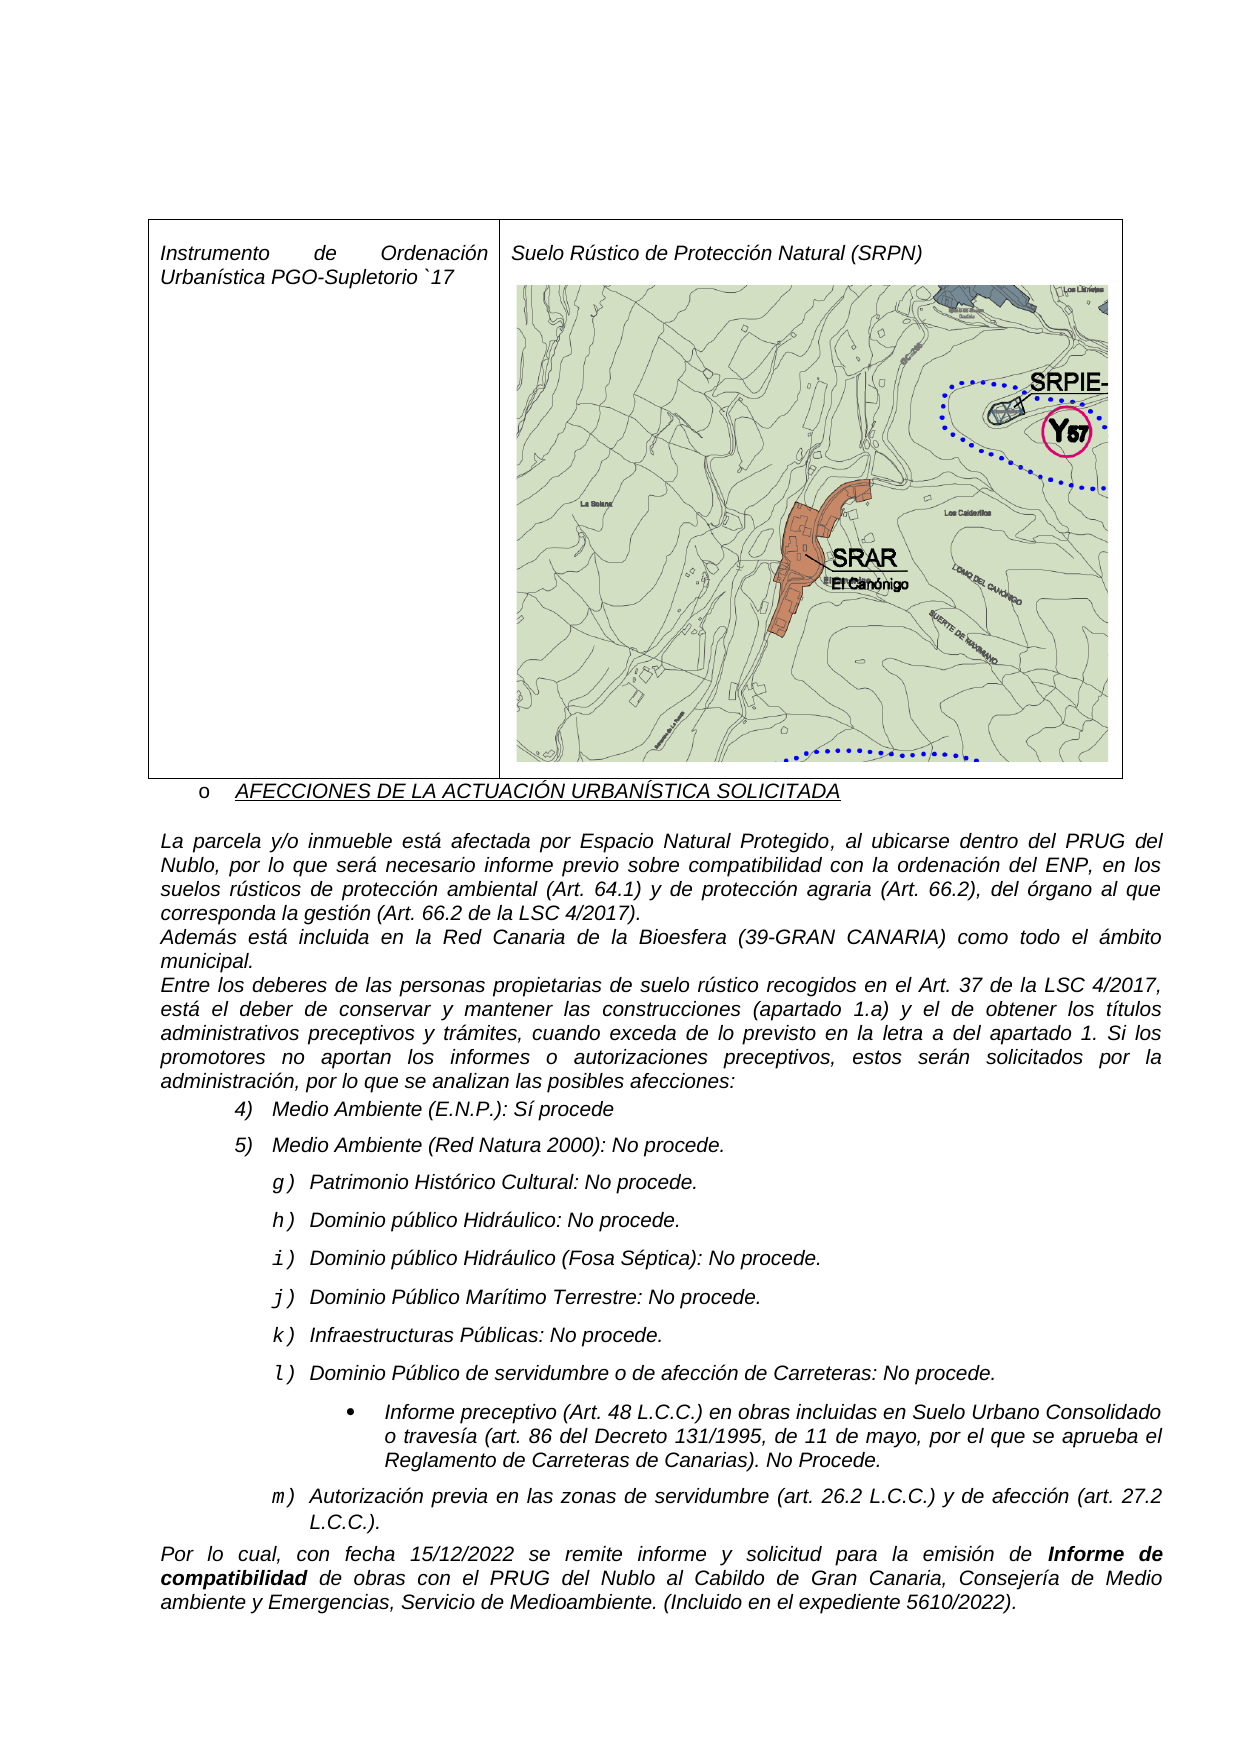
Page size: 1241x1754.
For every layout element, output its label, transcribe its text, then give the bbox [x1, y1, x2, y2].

text Entre los deberes de las personas propietarias de suelo rústico recogidos en el Art. 37 de la LSC 4/2017, está el deber de conservar y mantener las construcciones (apartado 1.a) y el de obtener los títulos administrativos preceptivos y trámites, cuando exceda de lo previsto en la letra a del apartado 1. Si los promotores no aportan los informes o autorizaciones preceptivos, estos serán solicitados por la administración, por lo que se analizan las posibles afecciones: [160, 973, 1163, 1092]
list Dominio Público Marítimo Terrestre: No procede. [272, 1284, 1163, 1310]
list Autorización previa en las zonas de servidumbre (art. 26.2 L.C.C.) y de afección (art. 27.2 L.C.C.). [272, 1484, 1163, 1534]
list Dominio público Hidráulico (Fosa Séptica): No procede. [272, 1246, 1163, 1272]
list Dominio Público de servidumbre o de afección de Carreteras: No procede. [272, 1361, 1163, 1387]
list Medio Ambiente (Red Natura 2000): No procede. [234, 1133, 1163, 1157]
list Medio Ambiente (E.N.P.): Sí procede [234, 1097, 1163, 1121]
list Patrimonio Histórico Cultural: No procede. [272, 1169, 1163, 1195]
list Infraestructuras Públicas: No procede. [272, 1323, 1163, 1349]
list AFECCIONES DE LA ACTUACIÓN URBANÍSTICA SOLICITADA [198, 779, 1163, 805]
text La parcela y/o inmueble está afectada por Espacio Natural Protegido, al ubicarse dentro del PRUG del Nublo, por lo que será necesario informe previo sobre compatibilidad con la ordenación del ENP, en los suelos rústicos de protección ambiental (Art. 64.1) y de protección agraria (Art. 66.2), del órgano al que corresponda la gestión (Art. 66.2 de la LSC 4/2017). [160, 829, 1163, 925]
table_cell Instrumento de Ordenación Urbanística PGO-Supletorio `17 [149, 220, 499, 778]
text Además está incluida en la Red Canaria de la Bioesfera (39-GRAN CANARIA) como todo el ámbito municipal. [160, 925, 1163, 973]
table_cell Suelo Rústico de Protección Natural (SRPN) [500, 220, 1122, 778]
list Informe preceptivo (Art. 48 L.C.C.) en obras incluidas en Suelo Urbano Consolidado o travesía (art. 86 del Decreto 131/1995, de 11 de mayo, por el que se aprueba el Reglamento de Carreteras de Canarias). No Procede. [347, 1399, 1163, 1471]
picture [517, 285, 1108, 762]
text Por lo cual, con fecha 15/12/2022 se remite informe y solicitud para la emisión de Informe de compatibilidad de obras con el PRUG del Nublo al Cabildo de Gran Canaria, Consejería de Medio ambiente y Emergencias, Servicio de Medioambiente. (Incluido en el expediente 5610/2022). [160, 1542, 1163, 1614]
list Dominio público Hidráulico: No procede. [272, 1208, 1163, 1234]
